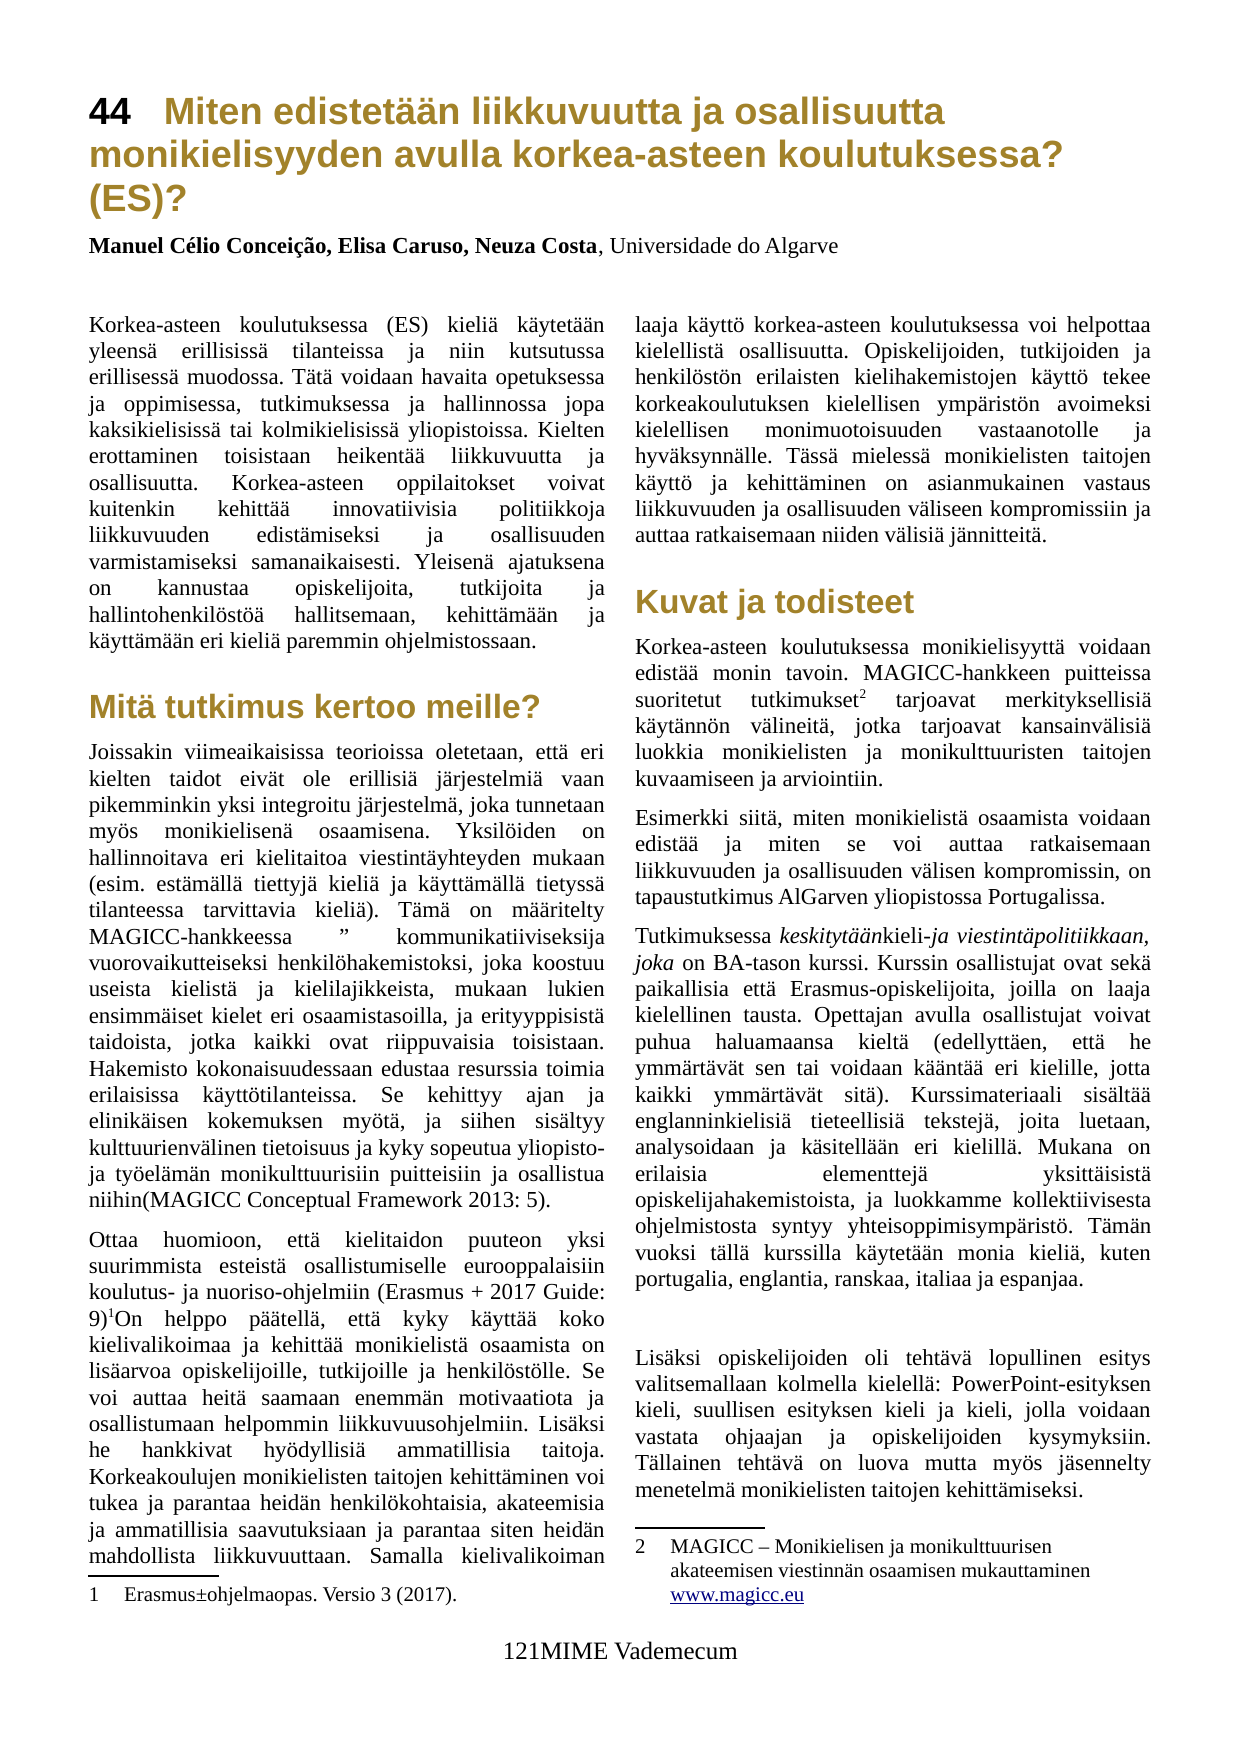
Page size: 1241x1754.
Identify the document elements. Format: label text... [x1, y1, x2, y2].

text MAGICC – Monikielisen ja monikulttuurisen akateemisen viestinnän osaamisen mukauttaminen www.magicc.eu [635, 1534, 1152, 1606]
text Ottaa huomioon, että kielitaidon puuteon yksi suurimmista esteistä osallistumiselle eurooppalaisiin koulutus- ja nuoriso-ohjelmiin (Erasmus + 2017 Guide: 9)On helppo päätellä, että kyky käyttää koko kielivalikoimaa ja kehittää monikielistä osaamista on lisäarvoa opiskelijoille, tutkijoille ja henkilöstölle. Se voi auttaa heitä saamaan enemmän motivaatiota ja osallistumaan helpommin liikkuvuusohjelmiin. Lisäksi he hankkivat hyödyllisiä ammatillisia taitoja. Korkeakoulujen monikielisten taitojen kehittäminen voi tukea ja parantaa heidän henkilökohtaisia, akateemisia ja ammatillisia saavutuksiaan ja parantaa siten heidän mahdollista liikkuvuuttaan. Samalla kielivalikoiman [88, 1226, 605, 1568]
subtitle Kuvat ja todisteet [635, 582, 1152, 620]
subtitle Miten edistetään liikkuvuutta ja osallisuutta monikielisyyden avulla korkea-asteen koulutuksessa? (ES)? [88, 88, 1152, 219]
text Esimerkki siitä, miten monikielistä osaamista voidaan edistää ja miten se voi auttaa ratkaisemaan liikkuvuuden ja osallisuuden välisen kompromissin, on tapaustutkimus AlGarven yliopistossa Portugalissa. [635, 804, 1152, 909]
text Korkea-asteen koulutuksessa monikielisyyttä voidaan edistää monin tavoin. MAGICC-hankkeen puitteissa suoritetut tutkimukset tarjoavat merkityksellisiä käytännön välineitä, jotka tarjoavat kansainvälisiä luokkia monikielisten ja monikulttuuristen taitojen kuvaamiseen ja arviointiin. [635, 633, 1152, 791]
text Erasmus±ohjelmaopas. Versio 3 (2017). [88, 1582, 605, 1606]
subtitle Mitä tutkimus kertoo meille? [88, 687, 605, 726]
text Korkea-asteen koulutuksessa (ES) kieliä käytetään yleensä erillisissä tilanteissa ja niin kutsutussa erillisessä muodossa. Tätä voidaan havaita opetuksessa ja oppimisessa, tutkimuksessa ja hallinnossa jopa kaksikielisissä tai kolmikielisissä yliopistoissa. Kielten erottaminen toisistaan heikentää liikkuvuutta ja osallisuutta. Korkea-asteen oppilaitokset voivat kuitenkin kehittää innovatiivisia politiikkoja liikkuvuuden edistämiseksi ja osallisuuden varmistamiseksi samanaikaisesti. Yleisenä ajatuksena on kannustaa opiskelijoita, tutkijoita ja hallintohenkilöstöä hallitsemaan, kehittämään ja käyttämään eri kieliä paremmin ohjelmistossaan. [88, 311, 605, 653]
text Joissakin viimeaikaisissa teorioissa oletetaan, että eri kielten taidot eivät ole erillisiä järjestelmiä vaan pikemminkin yksi integroitu järjestelmä, joka tunnetaan myös monikielisenä osaamisena. Yksilöiden on hallinnoitava eri kielitaitoa viestintäyhteyden mukaan (esim. estämällä tiettyjä kieliä ja käyttämällä tietyssä tilanteessa tarvittavia kieliä). Tämä on määritelty MAGICC-hankkeessa ” kommunikatiiviseksija vuorovaikutteiseksi henkilöhakemistoksi, joka koostuu useista kielistä ja kielilajikkeista, mukaan lukien ensimmäiset kielet eri osaamistasoilla, ja erityyppisistä taidoista, jotka kaikki ovat riippuvaisia toisistaan. Hakemisto kokonaisuudessaan edustaa resurssia toimia erilaisissa käyttötilanteissa. Se kehittyy ajan ja elinikäisen kokemuksen myötä, ja siihen sisältyy kulttuurienvälinen tietoisuus ja kyky sopeutua yliopisto- ja työelämän monikulttuurisiin puitteisiin ja osallistua niihin(MAGICC Conceptual Framework 2013: 5). [88, 738, 605, 1213]
text Lisäksi opiskelijoiden oli tehtävä lopullinen esitys valitsemallaan kolmella kielellä: PowerPoint-esityksen kieli, suullisen esityksen kieli ja kieli, jolla voidaan vastata ohjaajan ja opiskelijoiden kysymyksiin. Tällainen tehtävä on luova mutta myös jäsennelty menetelmä monikielisten taitojen kehittämiseksi. [635, 1344, 1152, 1502]
text Manuel Célio Conceição, Elisa Caruso, Neuza Costa, Universidade do Algarve [88, 232, 1152, 258]
text Tutkimuksessa keskitytäänkieli-ja viestintäpolitiikkaan, joka on BA-tason kurssi. Kurssin osallistujat ovat sekä paikallisia että Erasmus-opiskelijoita, joilla on laaja kielellinen tausta. Opettajan avulla osallistujat voivat puhua haluamaansa kieltä (edellyttäen, että he ymmärtävät sen tai voidaan kääntää eri kielille, jotta kaikki ymmärtävät sitä). Kurssimateriaali sisältää englanninkielisiä tieteellisiä tekstejä, joita luetaan, analysoidaan ja käsitellään eri kielillä. Mukana on erilaisia elementtejä yksittäisistä opiskelijahakemistoista, ja luokkamme kollektiivisesta ohjelmistosta syntyy yhteisoppimisympäristö. Tämän vuoksi tällä kurssilla käytetään monia kieliä, kuten portugalia, englantia, ranskaa, italiaa ja espanjaa. [635, 922, 1152, 1291]
text laaja käyttö korkea-asteen koulutuksessa voi helpottaa kielellistä osallisuutta. Opiskelijoiden, tutkijoiden ja henkilöstön erilaisten kielihakemistojen käyttö tekee korkeakoulutuksen kielellisen ympäristön avoimeksi kielellisen monimuotoisuuden vastaanotolle ja hyväksynnälle. Tässä mielessä monikielisten taitojen käyttö ja kehittäminen on asianmukainen vastaus liikkuvuuden ja osallisuuden väliseen kompromissiin ja auttaa ratkaisemaan niiden välisiä jännitteitä. [635, 311, 1152, 548]
